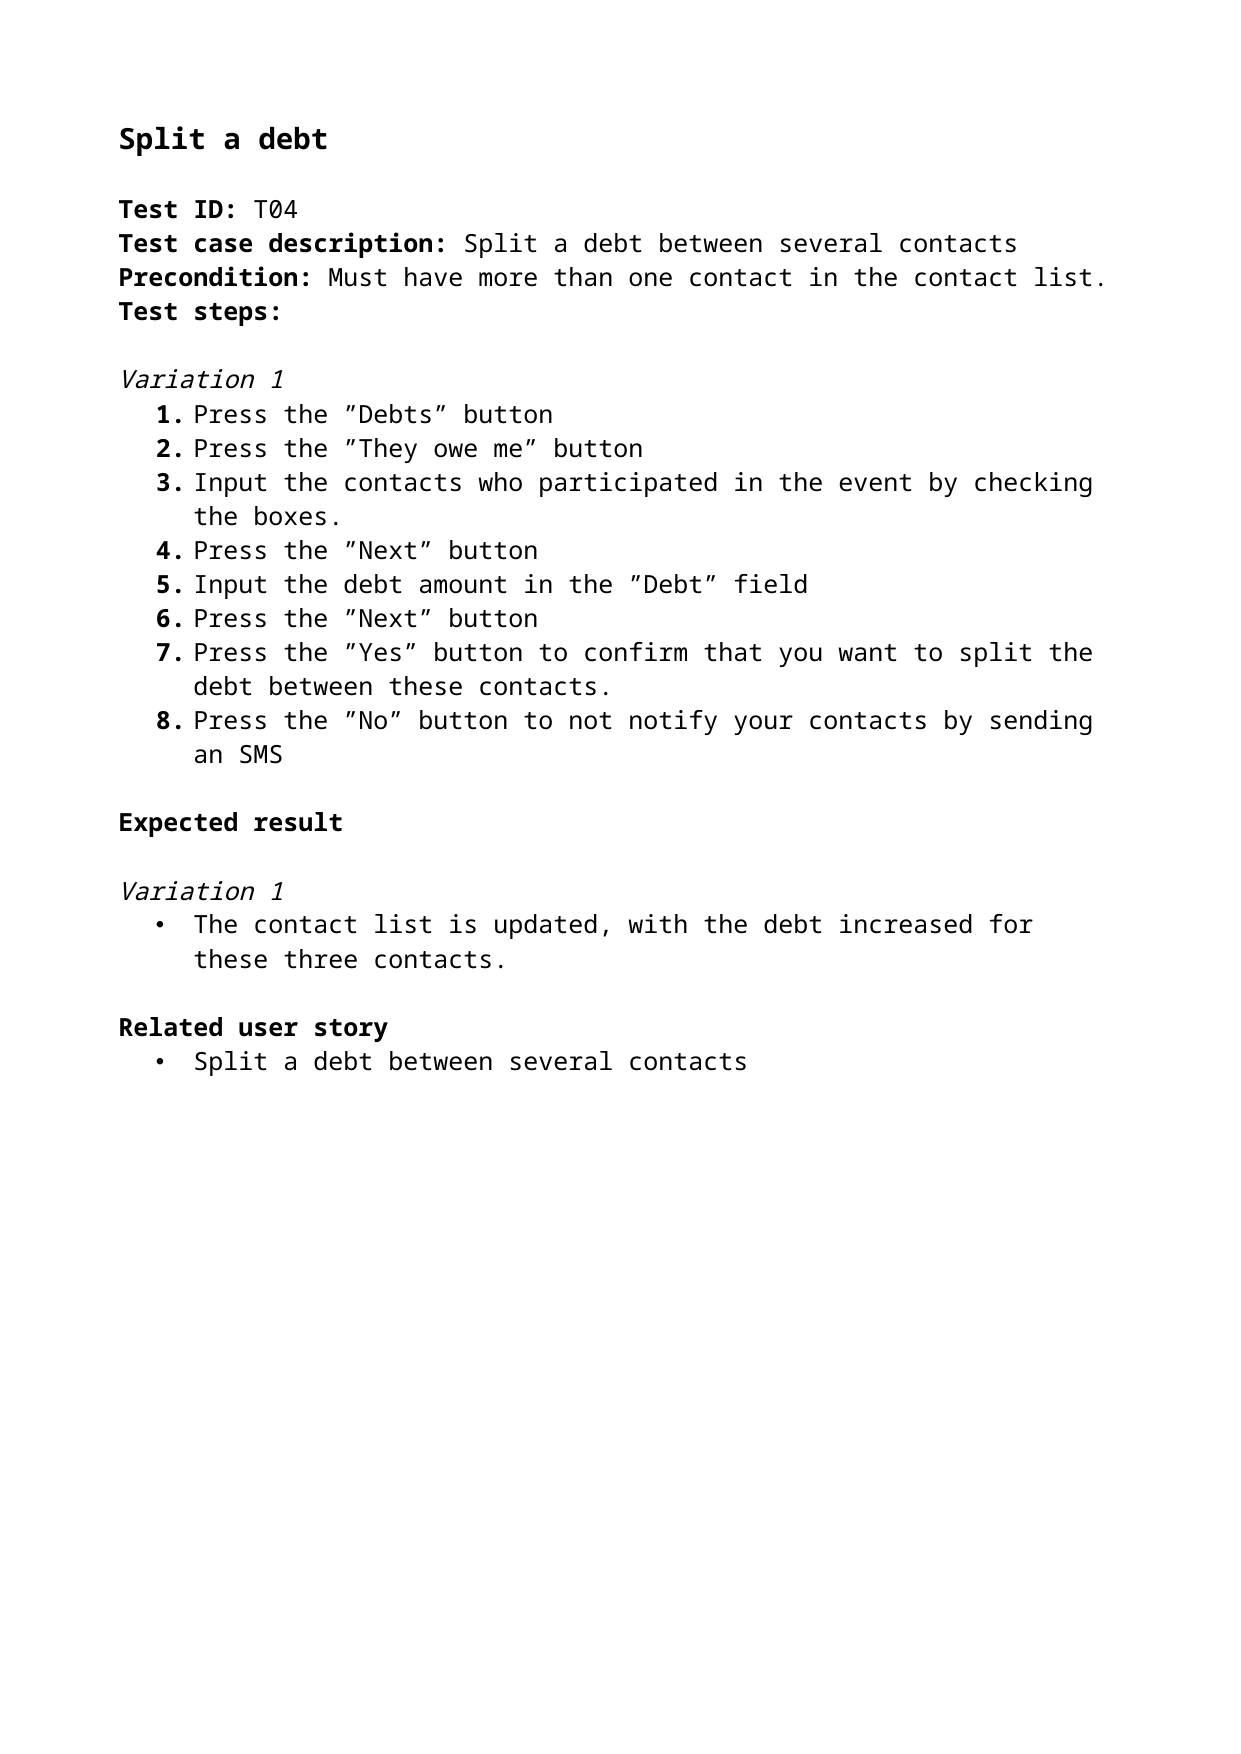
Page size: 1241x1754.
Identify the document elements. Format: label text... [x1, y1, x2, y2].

list The contact list is updated, with the debt increased for these three contacts. [156, 907, 1122, 975]
text Split a debt [118, 118, 1122, 158]
text Expected result [118, 805, 1122, 839]
text Test steps: [118, 294, 1122, 328]
text Precondition: Must have more than one contact in the contact list. [118, 260, 1122, 294]
list Press the ”No” button to not notify your contacts by sending an SMS [156, 703, 1122, 771]
list Input the contacts who participated in the event by checking the boxes. [156, 464, 1122, 532]
list Press the ”They owe me” button [156, 430, 1122, 464]
text Test ID: T04 [118, 192, 1122, 226]
list Press the ”Next” button [156, 601, 1122, 635]
list Press the ”Yes” button to confirm that you want to split the debt between these contacts. [156, 635, 1122, 703]
list Press the ”Debts” button [156, 396, 1122, 430]
text Variation 1 [118, 362, 1122, 396]
list Split a debt between several contacts [156, 1043, 1122, 1077]
list Input the debt amount in the ”Debt” field [156, 567, 1122, 601]
text Test case description: Split a debt between several contacts [118, 226, 1122, 260]
list Press the ”Next” button [156, 532, 1122, 567]
text Related user story [118, 1009, 1122, 1043]
text Variation 1 [118, 873, 1122, 907]
